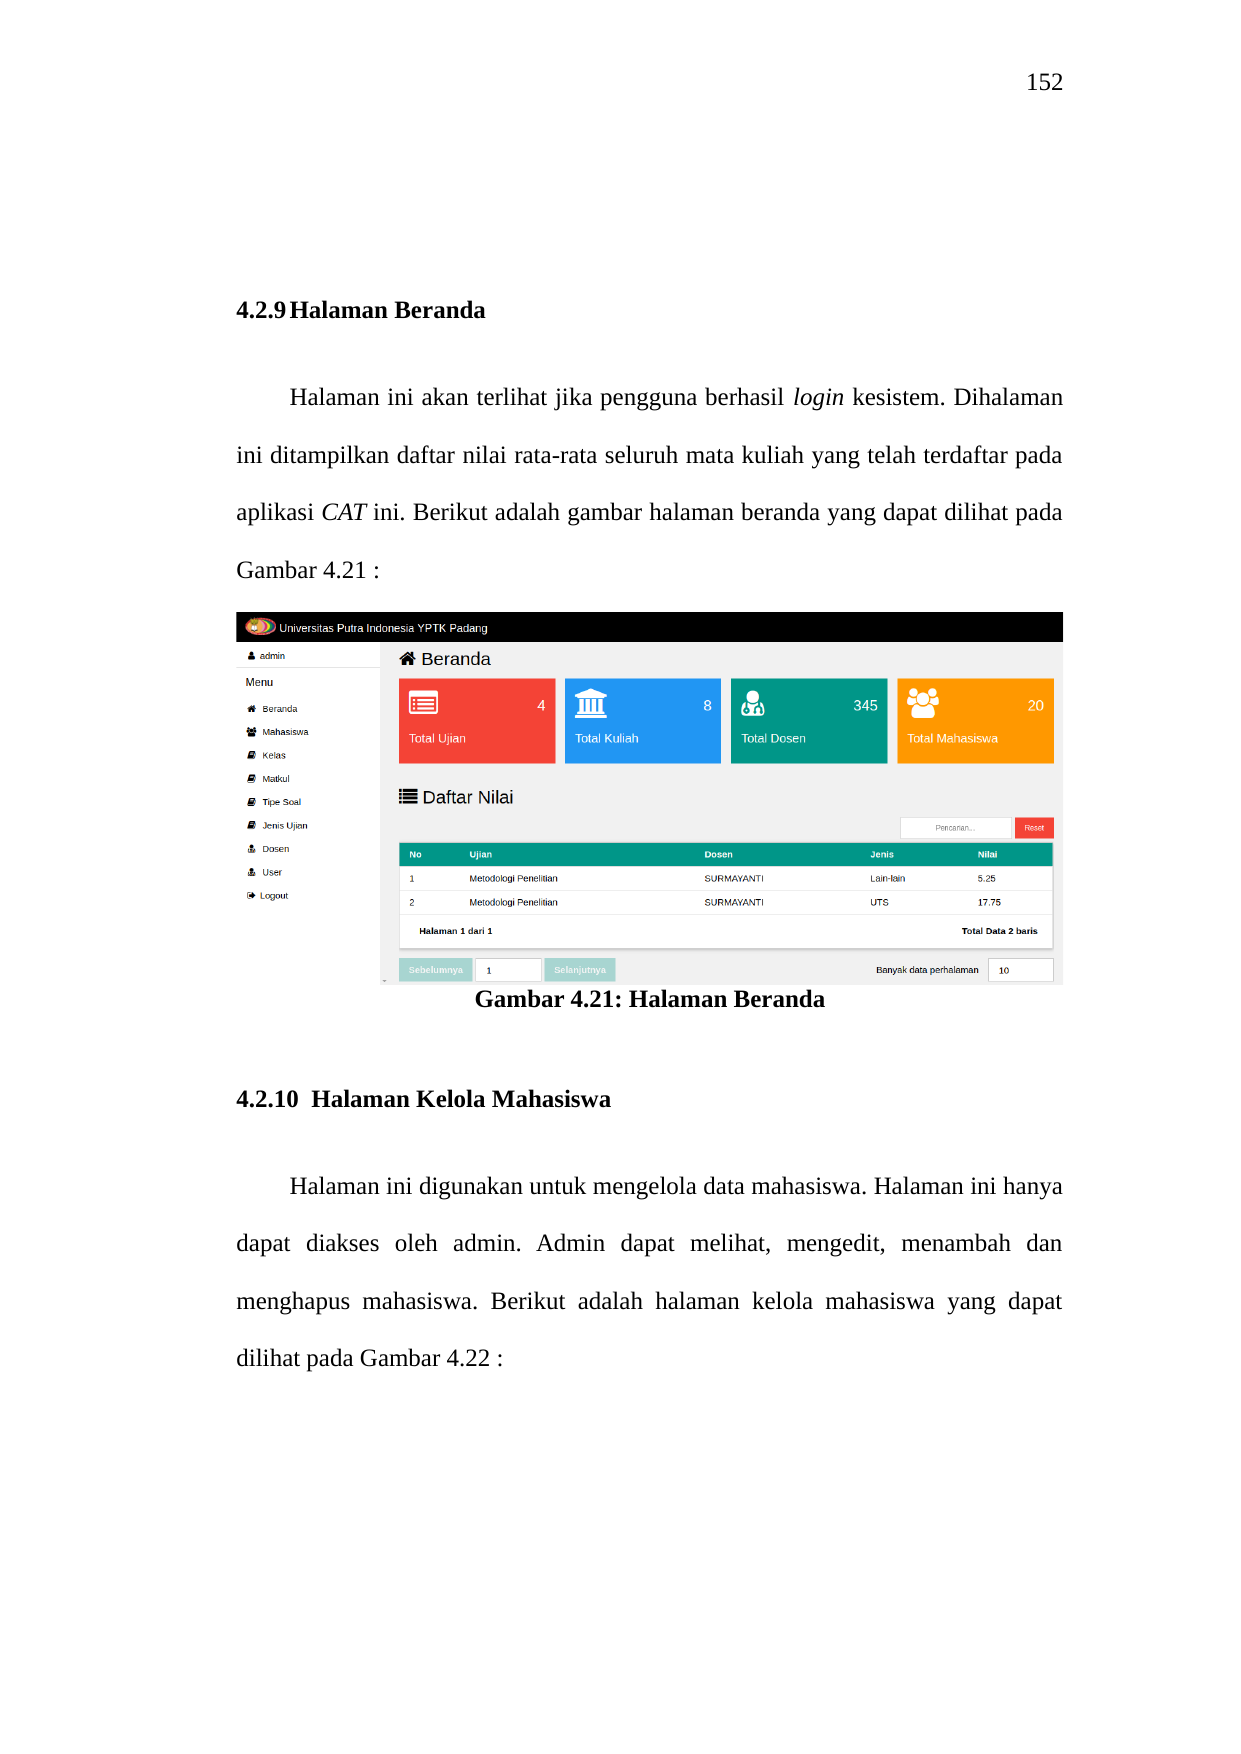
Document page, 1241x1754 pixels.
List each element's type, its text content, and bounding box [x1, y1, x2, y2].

text Halaman ini digunakan untuk mengelola data mahasiswa. Halaman ini hanya dapat diakses oleh admin. Admin dapat melihat, mengedit, menambah dan menghapus mahasiswa. Berikut adalah halaman kelola mahasiswa yang dapat dilihat pada Gambar 4.22 : [236, 1171, 1063, 1372]
subtitle 4.2.10 Halaman Kelola Mahasiswa [236, 1084, 1063, 1113]
picture [236, 612, 1064, 985]
text Halaman ini akan terlihat jika pengguna berhasil login kesistem. Dihalaman ini ditampilkan daftar nilai rata-rata seluruh mata kuliah yang telah terdaftar pada aplikasi CAT ini. Berikut adalah gambar halaman beranda yang dapat dilihat pada Gambar 4.21 : [236, 382, 1063, 583]
text Gambar 4.21: Halaman Beranda [236, 985, 1063, 1013]
subtitle 4.2.9 Halaman Beranda [236, 295, 1063, 324]
